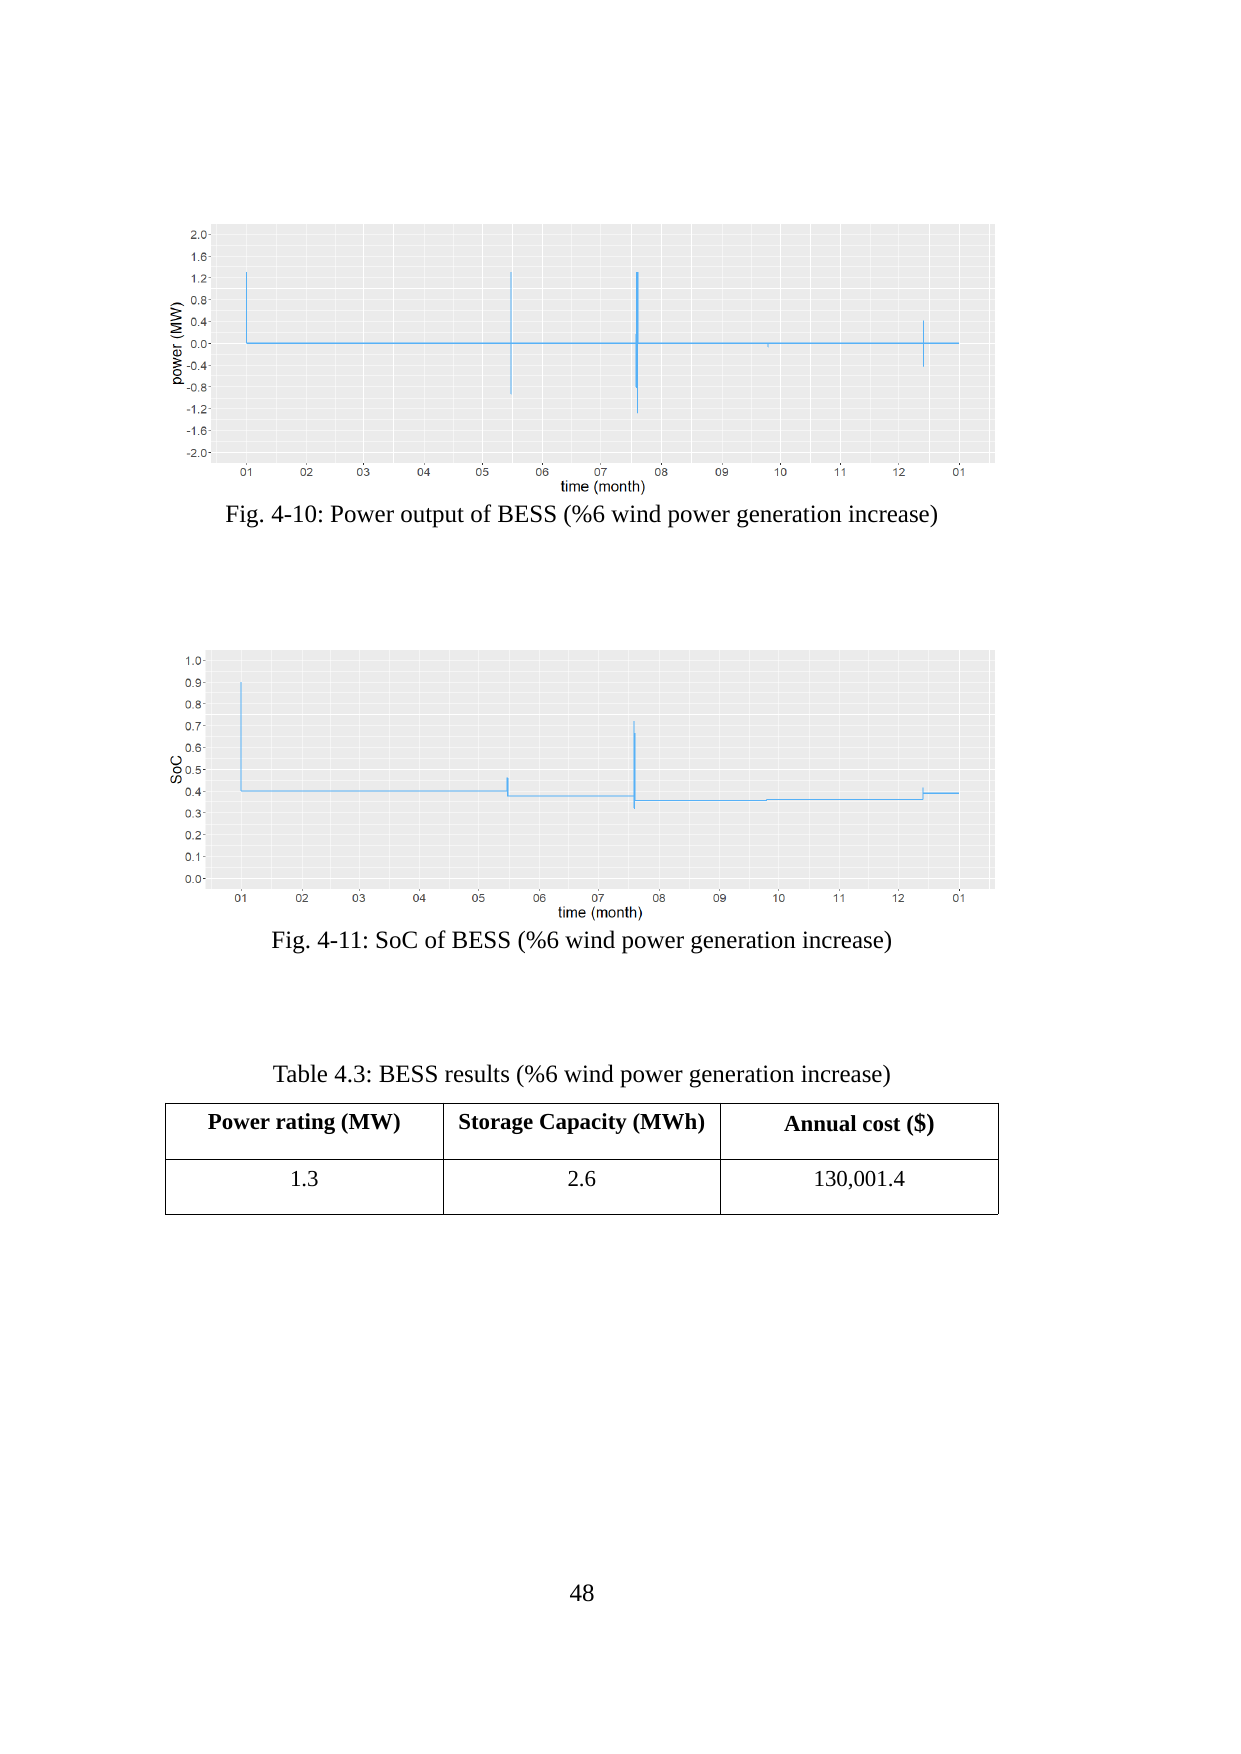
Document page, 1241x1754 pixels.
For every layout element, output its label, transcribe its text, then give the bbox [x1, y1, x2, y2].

table_header Storage Capacity (MWh) [444, 1104, 720, 1159]
text Table 4.3: BESS results (%6 wind power generation increase) [165, 1059, 998, 1088]
table_cell 130,001.4 [721, 1160, 998, 1214]
table_header Annual cost ($) [721, 1104, 998, 1159]
picture [165, 219, 998, 497]
picture [165, 645, 998, 923]
table_header Power rating (MW) [166, 1104, 443, 1159]
table_cell 1.3 [166, 1160, 443, 1214]
text Fig. 4-10: Power output of BESS (%6 wind power generation increase) [165, 497, 998, 528]
table_cell 2.6 [444, 1160, 720, 1214]
text Fig. 4-11: SoC of BESS (%6 wind power generation increase) [165, 923, 998, 954]
